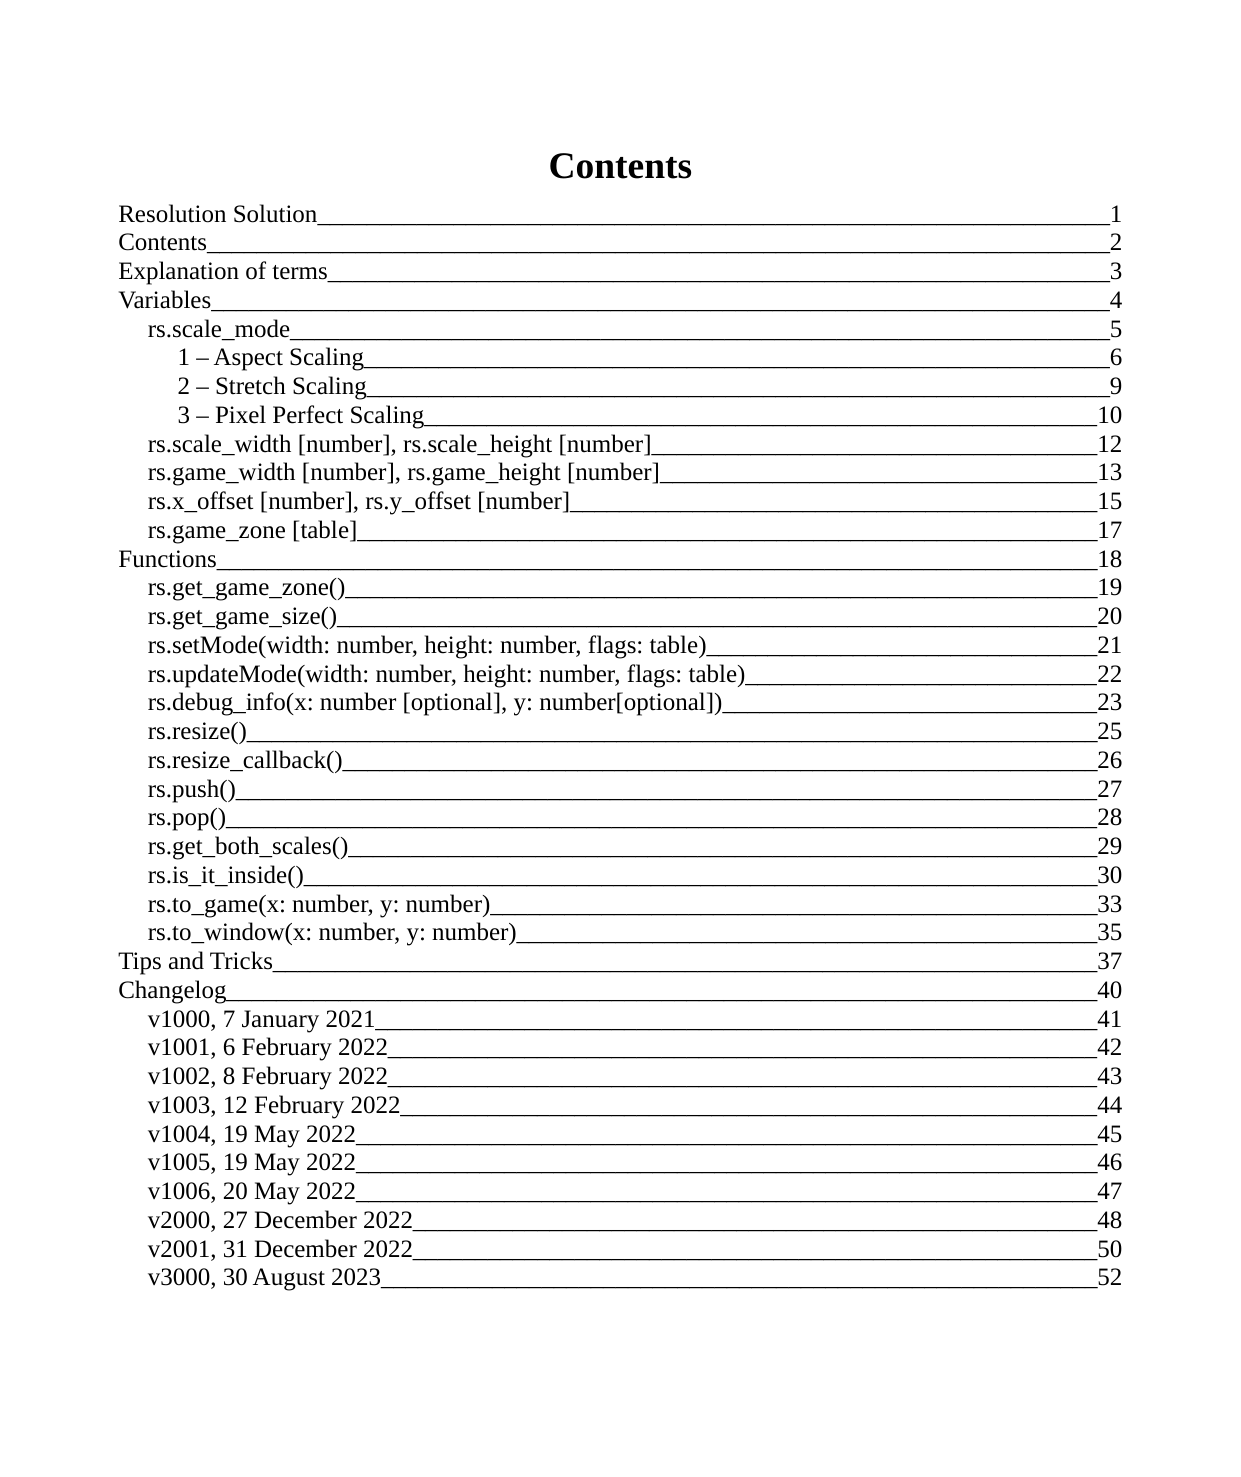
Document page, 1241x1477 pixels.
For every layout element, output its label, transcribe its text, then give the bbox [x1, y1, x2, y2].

text 2 – Stretch Scaling 9 [177, 371, 1122, 400]
text Changelog 40 [118, 975, 1122, 1004]
text rs.get_game_zone() 19 [148, 572, 1122, 601]
text rs.x_offset [number], rs.y_offset [number] 15 [148, 486, 1122, 515]
text rs.to_game(x: number, y: number) 33 [148, 889, 1122, 917]
text Tips and Tricks 37 [118, 946, 1122, 975]
text rs.is_it_inside() 30 [148, 860, 1122, 889]
text v1004, 19 May 2022 45 [148, 1119, 1122, 1147]
text v1001, 6 February 2022 42 [148, 1032, 1122, 1061]
text rs.game_width [number], rs.game_height [number] 13 [148, 457, 1122, 486]
text v1003, 12 February 2022 44 [148, 1090, 1122, 1119]
text rs.to_window(x: number, y: number) 35 [148, 917, 1122, 946]
text Variables 4 [118, 285, 1122, 314]
text rs.pop() 28 [148, 802, 1122, 831]
text v3000, 30 August 2023 52 [148, 1262, 1122, 1291]
text rs.game_zone [table] 17 [148, 515, 1122, 544]
text rs.scale_mode 5 [148, 314, 1122, 342]
text 1 – Aspect Scaling 6 [177, 342, 1122, 371]
text v2001, 31 December 2022 50 [148, 1234, 1122, 1262]
text rs.debug_info(x: number [optional], y: number[optional]) 23 [148, 687, 1122, 716]
text rs.resize_callback() 26 [148, 745, 1122, 774]
text v2000, 27 December 2022 48 [148, 1205, 1122, 1234]
text v1002, 8 February 2022 43 [148, 1061, 1122, 1090]
text v1005, 19 May 2022 46 [148, 1147, 1122, 1176]
text Functions 18 [118, 544, 1122, 572]
text 3 – Pixel Perfect Scaling 10 [177, 400, 1122, 429]
text rs.scale_width [number], rs.scale_height [number] 12 [148, 429, 1122, 457]
text v1000, 7 January 2021 41 [148, 1004, 1122, 1032]
text Resolution Solution 1 [118, 199, 1122, 227]
text rs.get_game_size() 20 [148, 601, 1122, 630]
text rs.get_both_scales() 29 [148, 831, 1122, 860]
text rs.resize() 25 [148, 716, 1122, 745]
text Explanation of terms 3 [118, 256, 1122, 285]
text v1006, 20 May 2022 47 [148, 1176, 1122, 1205]
text rs.updateMode(width: number, height: number, flags: table) 22 [148, 659, 1122, 687]
subtitle Contents [118, 143, 1122, 186]
text rs.setMode(width: number, height: number, flags: table) 21 [148, 630, 1122, 659]
text rs.push() 27 [148, 774, 1122, 802]
text Contents 2 [118, 227, 1122, 256]
